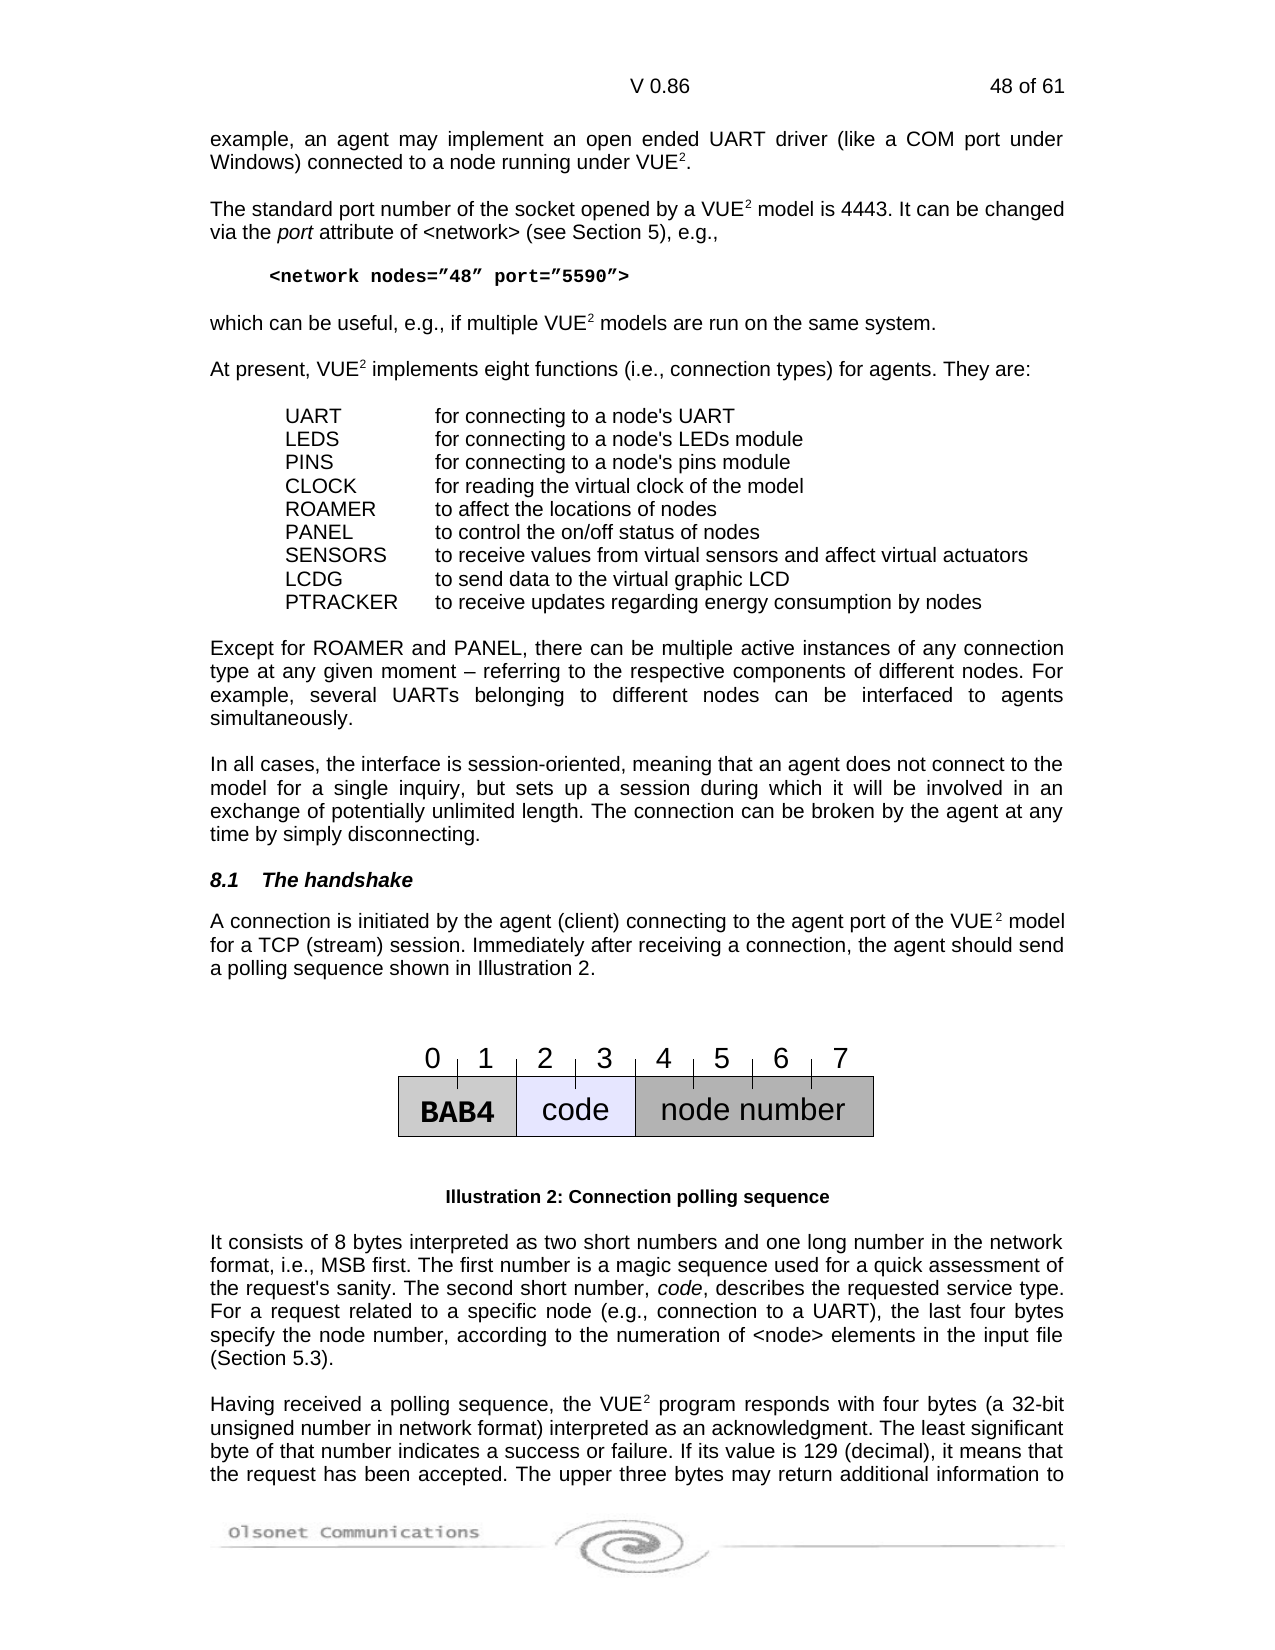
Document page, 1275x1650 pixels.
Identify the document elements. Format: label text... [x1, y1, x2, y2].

text UART for connecting to a node's UART [285, 404, 1065, 428]
text It consists of 8 bytes interpreted as two short numbers and one long number in the network format, i.e., MSB first. The first number is a magic sequence used for a quick assessment of the request's sanity. The second short number, code, describes the requested service type. For a request related to a specific node (e.g., connection to a UART), the last four bytes specify the node number, according to the numeration of <node> elements in the input file (Section 5.3). [210, 1230, 1065, 1370]
text LCDG to send data to the virtual graphic LCD [285, 567, 1065, 590]
text PTRACKER to receive updates regarding energy consumption by nodes [285, 590, 1065, 613]
picture [210, 1504, 1065, 1596]
text example, an agent may implement an open ended UART driver (like a COM port under Windows) connected to a node running under VUE2. [210, 128, 1065, 174]
text CLOCK for reading the virtual clock of the model [285, 474, 1065, 497]
subtitle The handshake [210, 869, 1065, 892]
text ROAMER to affect the locations of nodes [285, 497, 1065, 521]
text PINS for connecting to a node's pins module [285, 451, 1065, 474]
text which can be useful, e.g., if multiple VUE2 models are run on the same system. [210, 312, 1065, 335]
text The standard port number of the socket opened by a VUE2 model is 4443. It can be changed via the port attribute of <network> (see Section 5), e.g., [210, 197, 1065, 244]
text Having received a polling sequence, the VUE2 program responds with four bytes (a 32-bit unsigned number in network format) interpreted as an acknowledgment. The least significant byte of that number indicates a success or failure. If its value is 129 (decimal), it means that the request has been accepted. The upper three bytes may return additional information to [210, 1393, 1065, 1486]
text Illustration 2: Connection polling sequence [390, 1186, 885, 1207]
text At present, VUE2 implements eight functions (i.e., connection types) for agents. They are: [210, 358, 1065, 381]
text SENSORS to receive values from virtual sensors and affect virtual actuators [285, 544, 1065, 567]
text LEDS for connecting to a node's LEDs module [285, 428, 1065, 451]
text A connection is initiated by the agent (client) connecting to the agent port of the VUE2 model for a TCP (stream) session. Immediately after receiving a connection, the agent should send a polling sequence shown in Illustration 2. [210, 910, 1065, 980]
text Except for ROAMER and PANEL, there can be multiple active instances of any connection type at any given moment – referring to the respective components of different nodes. For example, several UARTs belonging to different nodes can be interfaced to agents simultaneously. [210, 637, 1065, 730]
text In all cases, the interface is session-oriented, meaning that an agent does not connect to the model for a single inquiry, but sets up a session during which it will be involved in an exchange of potentially unlimited length. The connection can be broken by the agent at any time by simply disconnecting. [210, 753, 1065, 846]
text PANEL to control the on/off status of nodes [285, 521, 1065, 544]
text <network nodes=”48” port=”5590”> [269, 267, 1065, 288]
